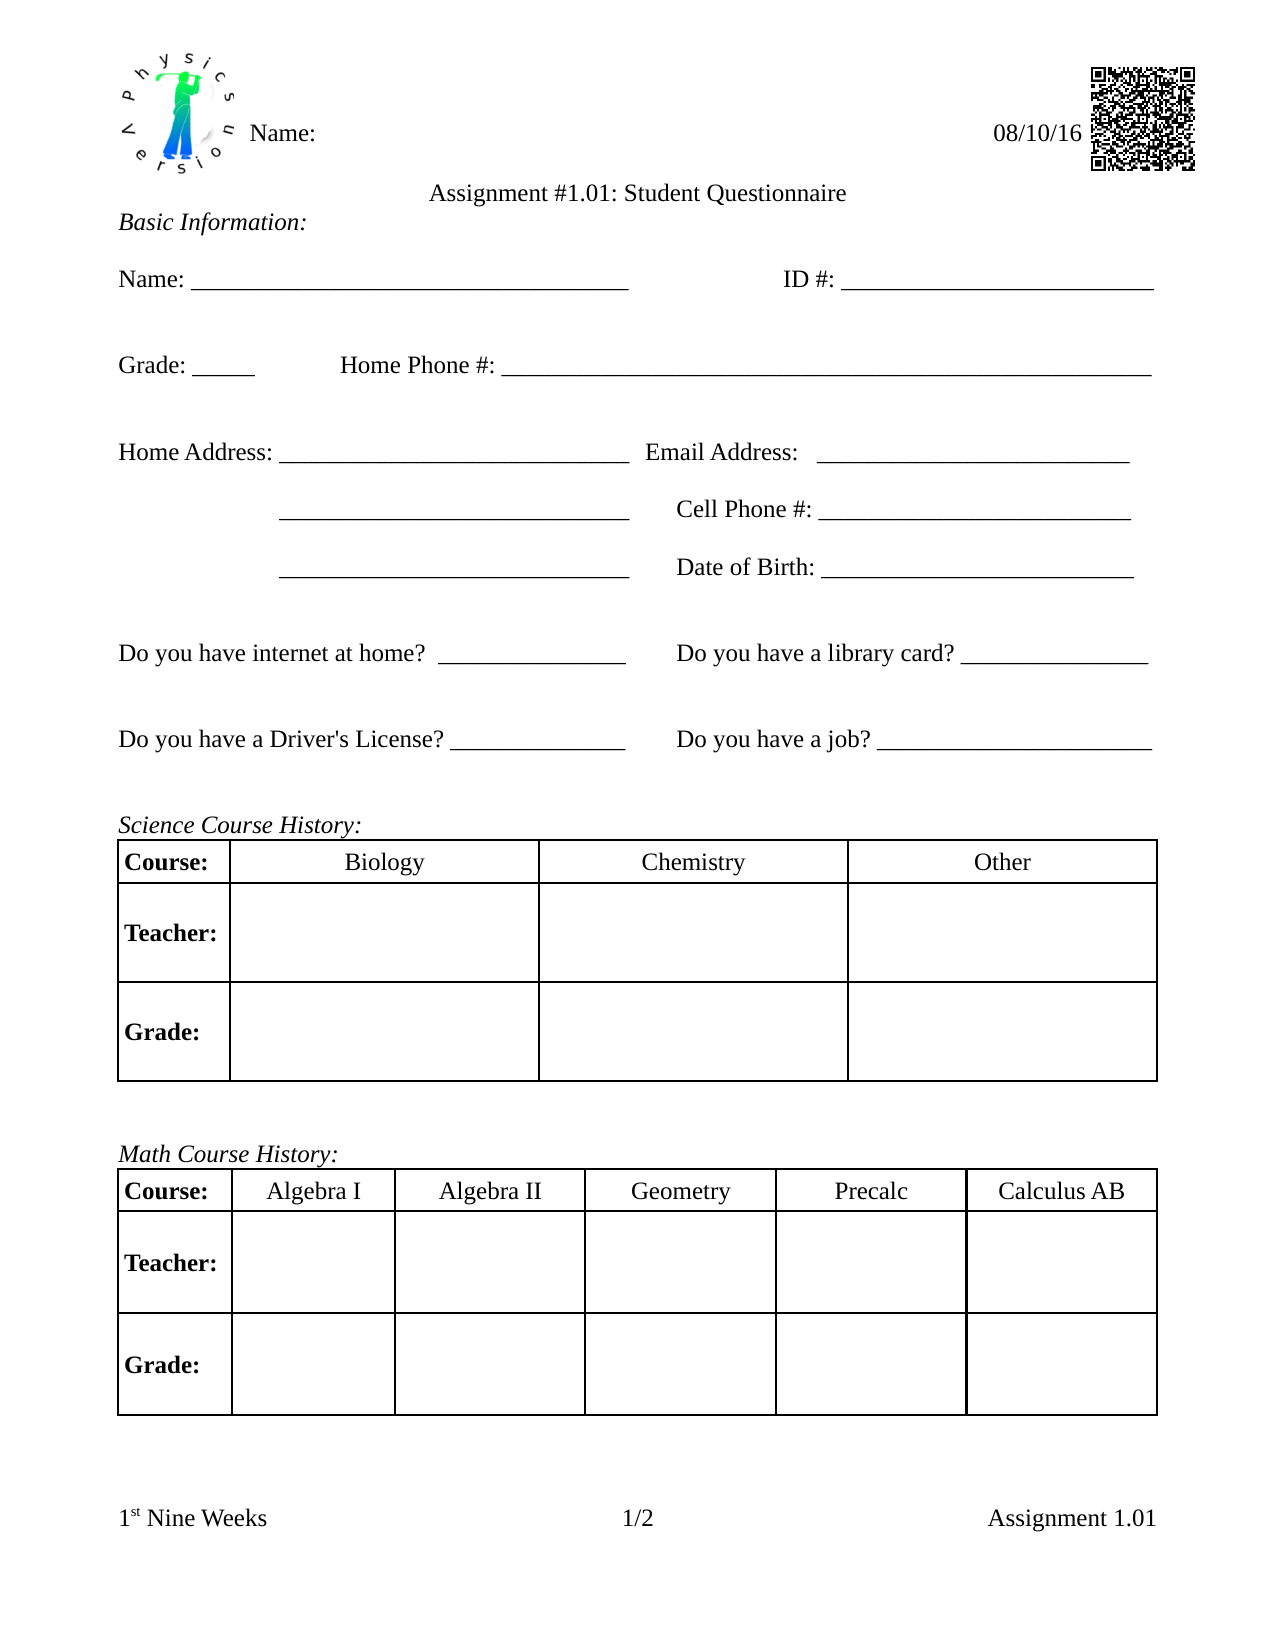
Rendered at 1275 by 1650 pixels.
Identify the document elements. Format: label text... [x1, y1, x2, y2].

table_header Biology [231, 841, 538, 882]
table_cell [849, 884, 1156, 981]
table_cell [586, 1314, 775, 1414]
table_cell [396, 1212, 584, 1312]
table_cell [777, 1212, 965, 1312]
table_header Algebra I [233, 1170, 394, 1210]
table_cell [968, 1314, 1156, 1414]
table_header Chemistry [540, 841, 847, 882]
text Do you have a job? ______________________ [645, 724, 1157, 753]
table_cell [777, 1314, 965, 1414]
text Grade: _____ Home Phone #: ____________________________________________________ [118, 351, 1157, 379]
table_cell Teacher: [119, 884, 229, 981]
text ____________________________ [118, 552, 630, 581]
table_cell Grade: [119, 1314, 231, 1414]
table_cell [540, 884, 847, 981]
text Cell Phone #: _________________________ [645, 494, 1157, 523]
text Do you have internet at home? _______________ [118, 638, 630, 667]
table_header Course: [119, 1170, 231, 1210]
text Assignment #1.01: Student Questionnaire [118, 176, 1157, 207]
table_cell [233, 1314, 394, 1414]
text Science Course History: [118, 811, 1157, 839]
picture [121, 53, 235, 174]
table_header Geometry [586, 1170, 775, 1210]
table_cell [586, 1212, 775, 1312]
text Date of Birth: _________________________ [645, 552, 1157, 581]
table_cell [396, 1314, 584, 1414]
text Math Course History: [118, 1139, 1157, 1168]
table_header Other [849, 841, 1156, 882]
table_cell Grade: [119, 983, 229, 1079]
text Home Address: ____________________________ [118, 437, 630, 466]
table_header Course: [119, 841, 229, 882]
text Do you have a Driver's License? ______________ [118, 724, 630, 753]
text Name: ___________________________________ ID #: _________________________ [118, 264, 1157, 293]
table_header Calculus AB [968, 1170, 1156, 1210]
picture [1082, 58, 1203, 179]
text Basic Information: [118, 207, 1157, 236]
text ____________________________ [118, 494, 630, 523]
table_cell [849, 983, 1156, 1079]
table_header Algebra II [396, 1170, 584, 1210]
table_header Precalc [777, 1170, 965, 1210]
text Do you have a library card? _______________ [645, 638, 1157, 667]
text Email Address: _________________________ [645, 437, 1157, 466]
table_cell [968, 1212, 1156, 1312]
table_cell [233, 1212, 394, 1312]
table_cell [231, 884, 538, 981]
table_cell [231, 983, 538, 1079]
table_cell [540, 983, 847, 1079]
table_cell Teacher: [119, 1212, 231, 1312]
